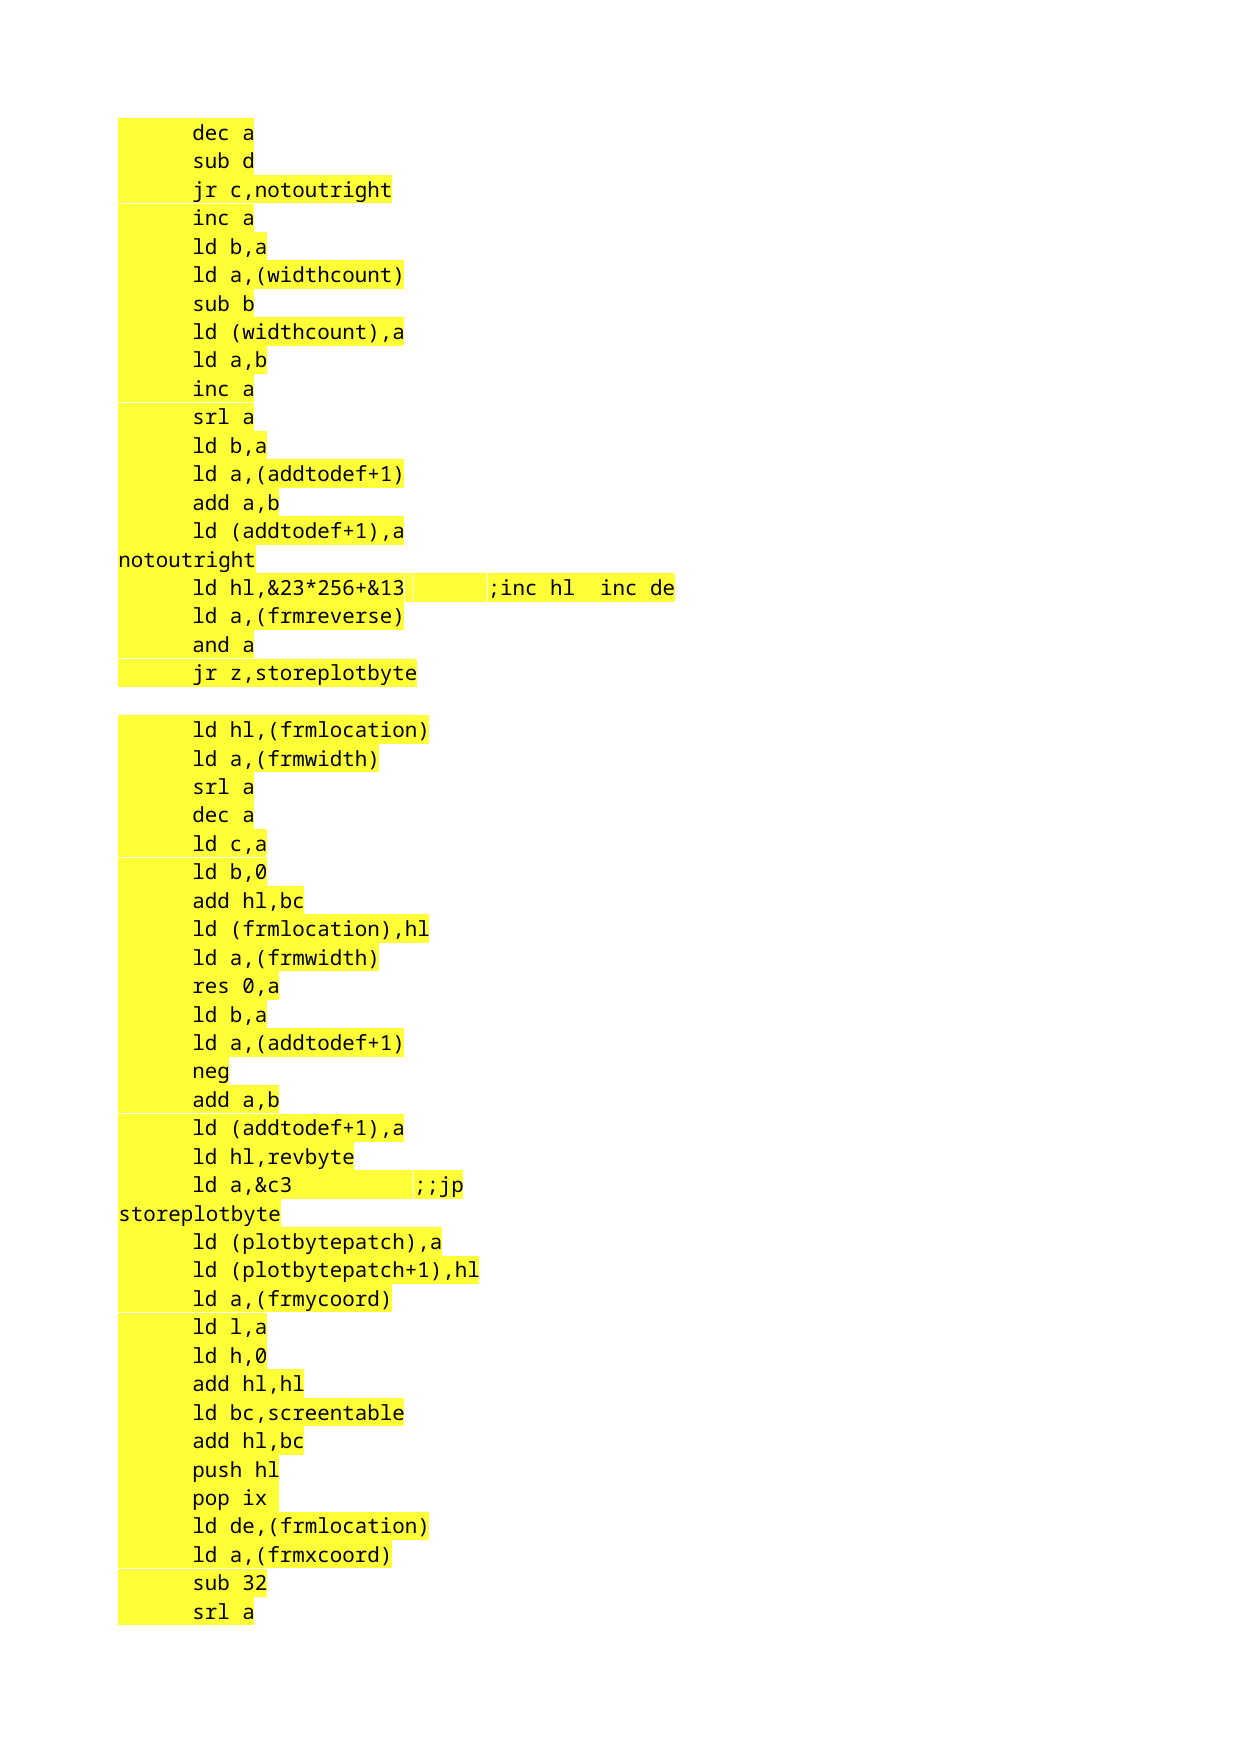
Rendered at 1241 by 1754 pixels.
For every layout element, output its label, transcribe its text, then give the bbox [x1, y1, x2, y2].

text ld b,0 [118, 857, 1122, 886]
text ld (addtodef+1),a [118, 1113, 1122, 1142]
text ld b,a [118, 232, 1122, 260]
text ld a,(frmycoord) [118, 1284, 1122, 1312]
text ld a,b [118, 346, 1122, 374]
text add hl,bc [118, 1426, 1122, 1455]
text srl a [118, 402, 1122, 431]
text ld bc,screentable [118, 1398, 1122, 1426]
text ld a,(frmwidth) [118, 943, 1122, 971]
text notoutright [118, 545, 1122, 573]
text ld (frmlocation),hl [118, 914, 1122, 943]
text add a,b [118, 488, 1122, 516]
text res 0,a [118, 971, 1122, 1000]
text add a,b [118, 1085, 1122, 1113]
text ld b,a [118, 1000, 1122, 1028]
text jr c,notoutright [118, 175, 1122, 203]
text storeplotbyte [118, 1199, 1122, 1227]
text sub b [118, 289, 1122, 317]
text ld h,0 [118, 1341, 1122, 1369]
text ld (plotbytepatch+1),hl [118, 1256, 1122, 1284]
text dec a [118, 801, 1122, 829]
text ld a,(widthcount) [118, 260, 1122, 289]
text ld (plotbytepatch),a [118, 1227, 1122, 1256]
text sub 32 [118, 1568, 1122, 1597]
text ld c,a [118, 829, 1122, 857]
text ld a,(frmxcoord) [118, 1540, 1122, 1568]
text srl a [118, 1597, 1122, 1625]
text sub d [118, 147, 1122, 175]
text ld b,a [118, 431, 1122, 459]
text add hl,hl [118, 1369, 1122, 1398]
text ld hl,(frmlocation) [118, 715, 1122, 744]
text neg [118, 1057, 1122, 1085]
text inc a [118, 374, 1122, 402]
text inc a [118, 203, 1122, 232]
text jr z,storeplotbyte [118, 658, 1122, 687]
text pop ix [118, 1483, 1122, 1512]
text ld a,&c3 ;;jp [118, 1170, 1122, 1199]
text srl a [118, 772, 1122, 801]
text ld a,(frmreverse) [118, 602, 1122, 630]
text ld hl,revbyte [118, 1142, 1122, 1170]
text add hl,bc [118, 886, 1122, 914]
text ld a,(frmwidth) [118, 744, 1122, 772]
text push hl [118, 1455, 1122, 1483]
text ld (addtodef+1),a [118, 516, 1122, 545]
text ld de,(frmlocation) [118, 1512, 1122, 1540]
text ld l,a [118, 1312, 1122, 1341]
text ld hl,&23*256+&13 ;inc hl inc de [118, 573, 1122, 602]
text dec a [118, 118, 1122, 147]
text ld a,(addtodef+1) [118, 1028, 1122, 1057]
text ld (widthcount),a [118, 317, 1122, 346]
text and a [118, 630, 1122, 658]
text ld a,(addtodef+1) [118, 459, 1122, 488]
